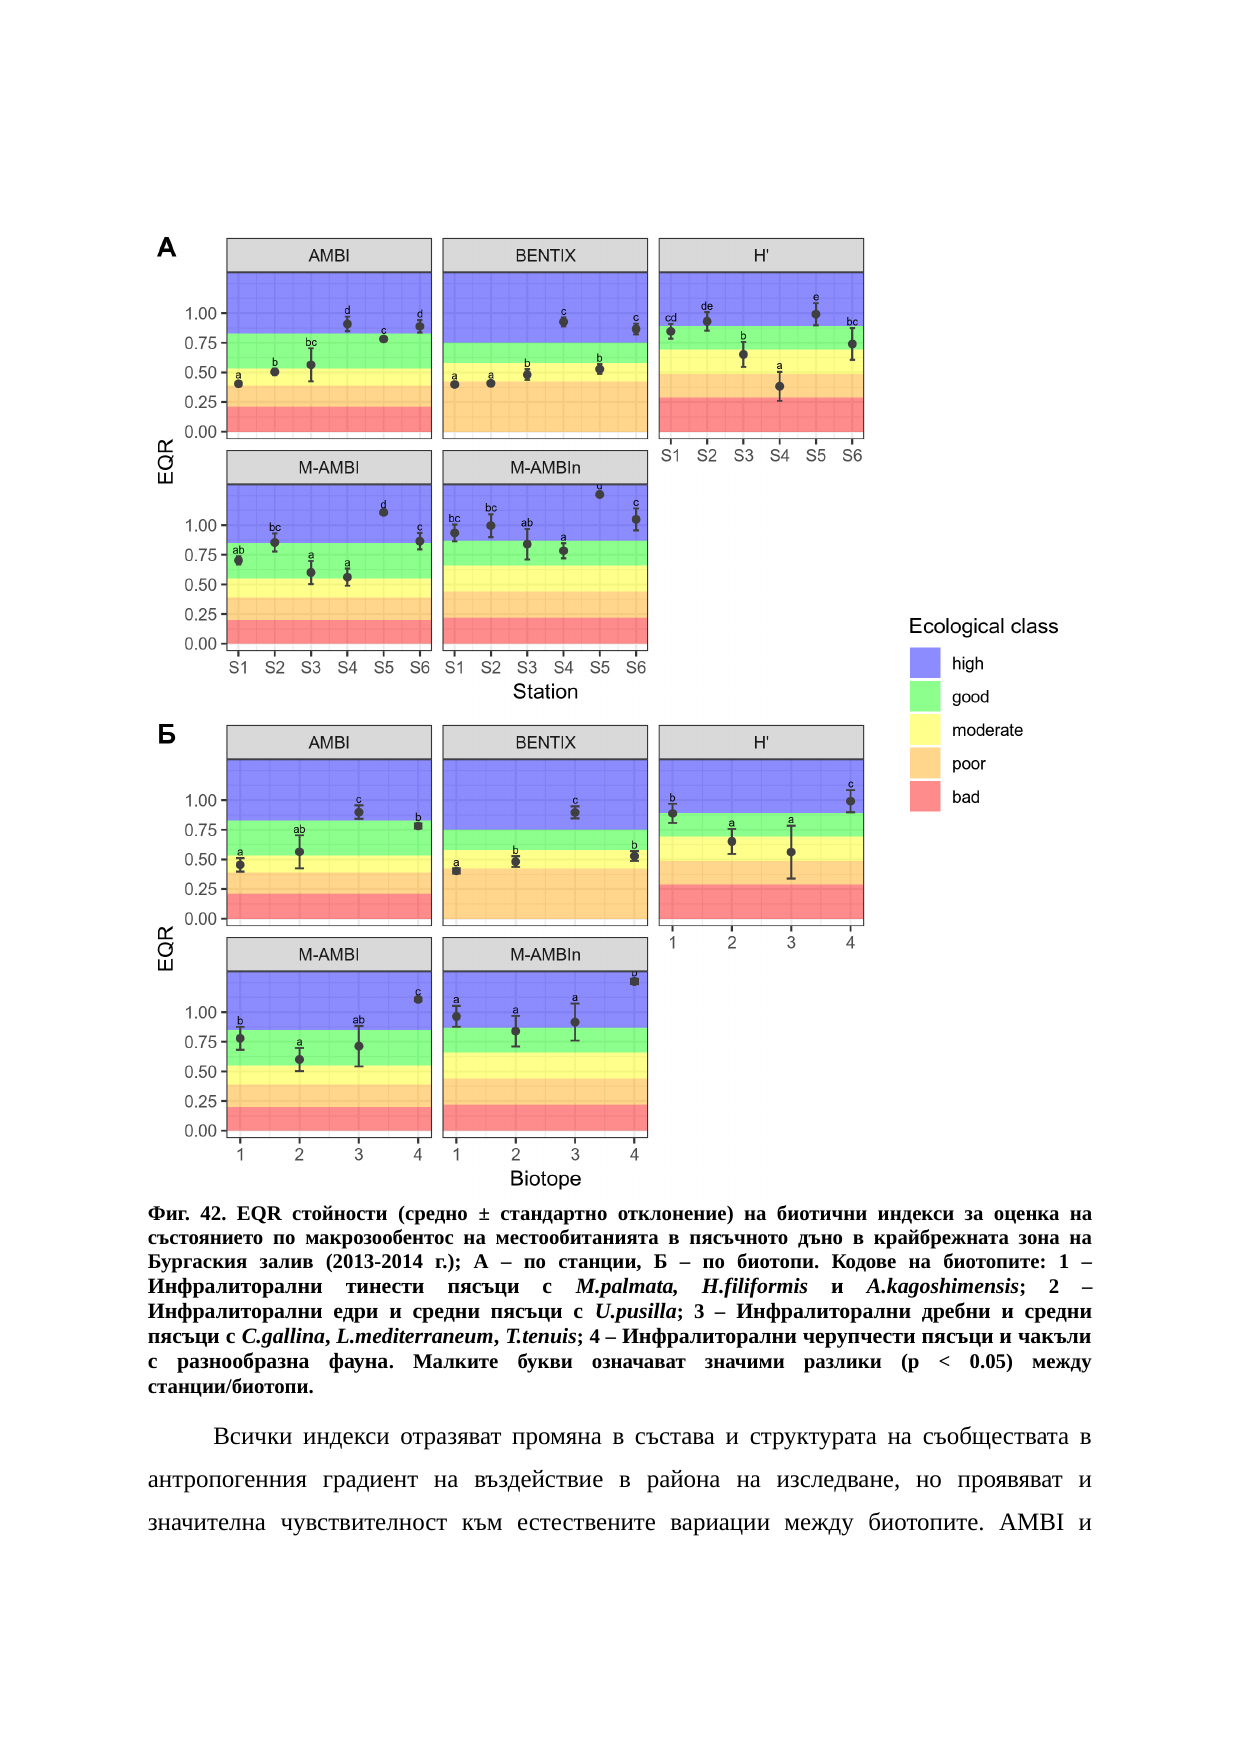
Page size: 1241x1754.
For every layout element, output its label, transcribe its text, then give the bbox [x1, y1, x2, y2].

text Фиг. 42. EQR стойности (средно ± стандартно отклонение) на биотични индекси за оценка на състоянието по макрозообентос на местообитанията в пясъчното дъно в крайбрежната зона на Бургаския залив (2013-2014 г.); А – по станции, Б – по биотопи. Кодове на биотопите: 1 – Инфралиторални тинести пясъци с M.palmata, H.filiformis и A.kagoshimensis; 2 – Инфралиторални едри и средни пясъци с U.pusilla; 3 – Инфралиторални дребни и средни пясъци с C.gallina, L.mediterraneum, T.tenuis; 4 – Инфралиторални черупчести пясъци и чакъли с разнообразна фауна. Малките букви означават значими разлики (p < 0.05) между станции/биотопи. [148, 1201, 1093, 1398]
picture [147, 227, 1093, 1201]
text Всички индекси отразяват промяна в състава и структурата на съобществата в антропогенния градиент на въздействие в района на изследване, но проявяват и значителна чувствителност към естествените вариации между биотопите. AMBI и [148, 1421, 1093, 1536]
